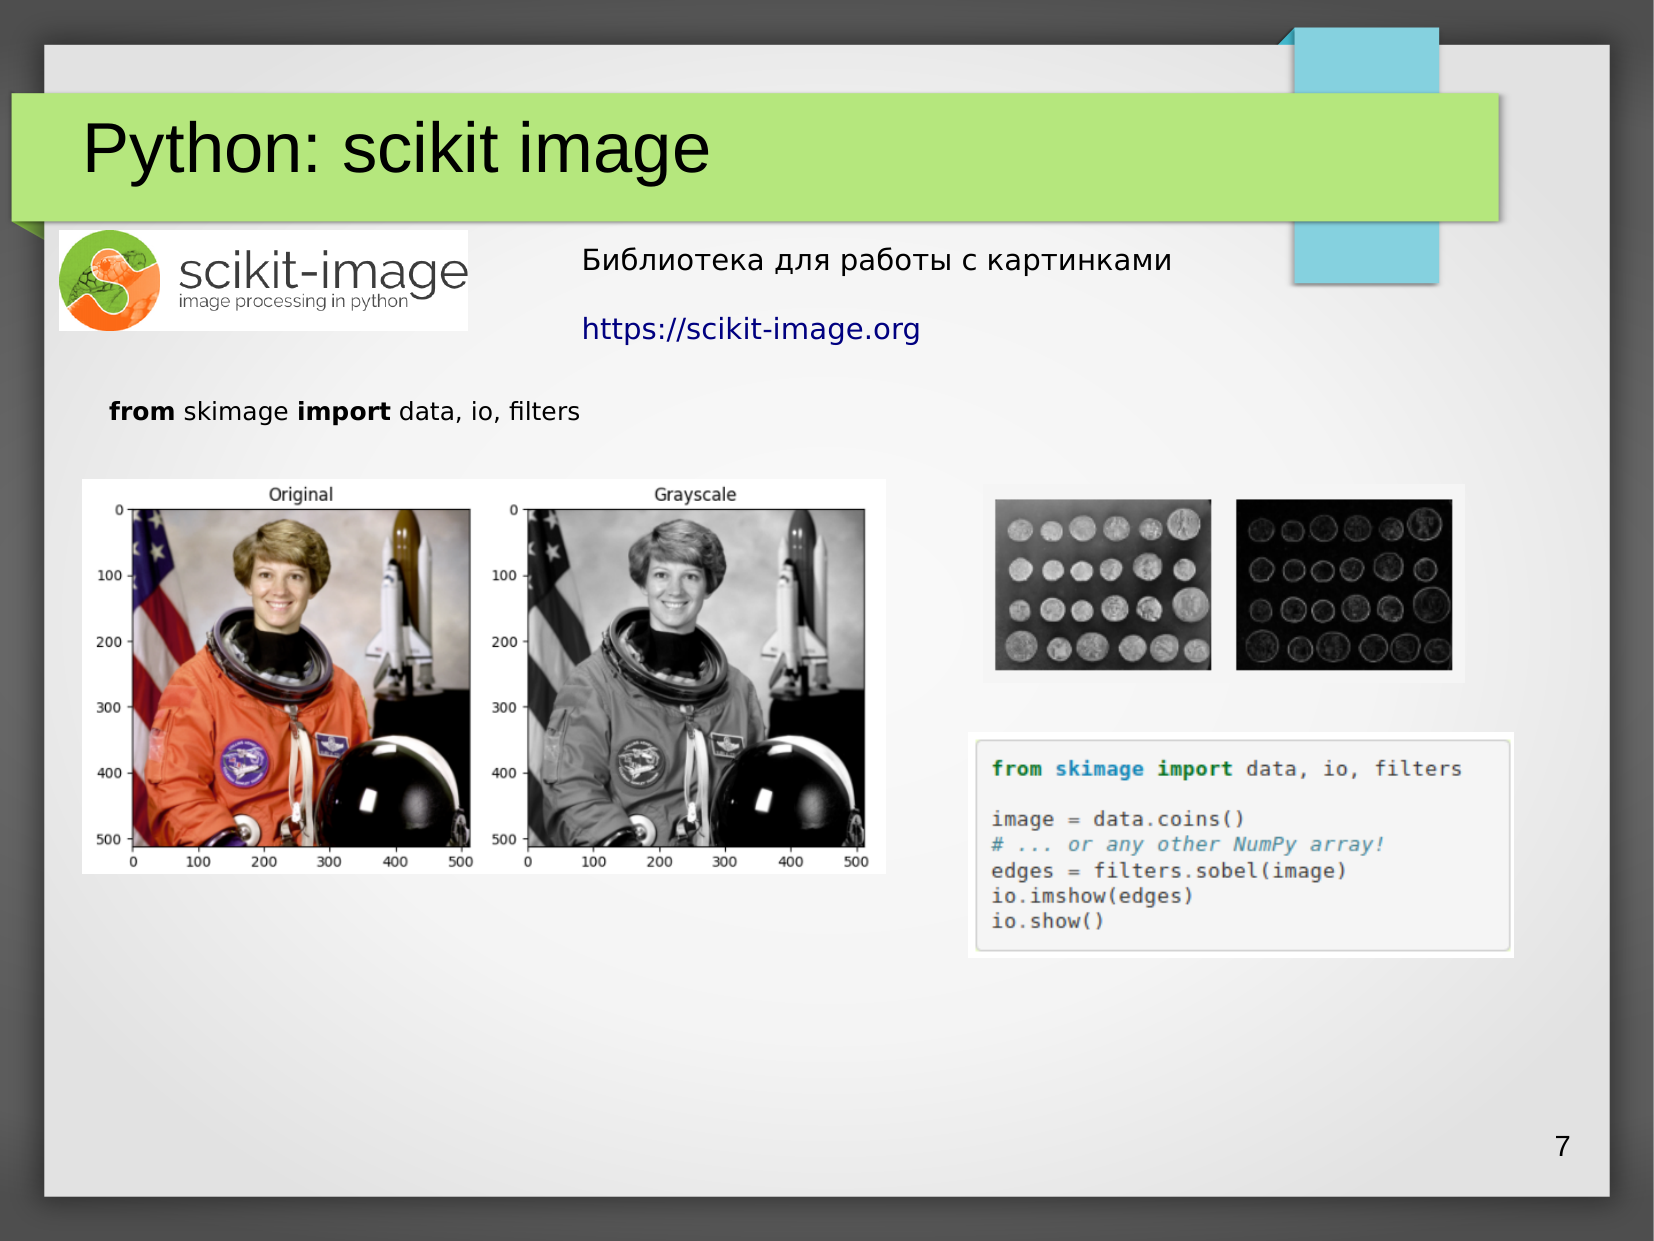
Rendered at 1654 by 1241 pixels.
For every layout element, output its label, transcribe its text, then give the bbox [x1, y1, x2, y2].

title Python: scikit image [82, 106, 1264, 190]
picture [0, 0, 1654, 1241]
text_box from skimage import data, io, filters [94, 389, 721, 464]
text_box Библиотека для работы с картинками https://scikit-image.org [566, 236, 1229, 389]
